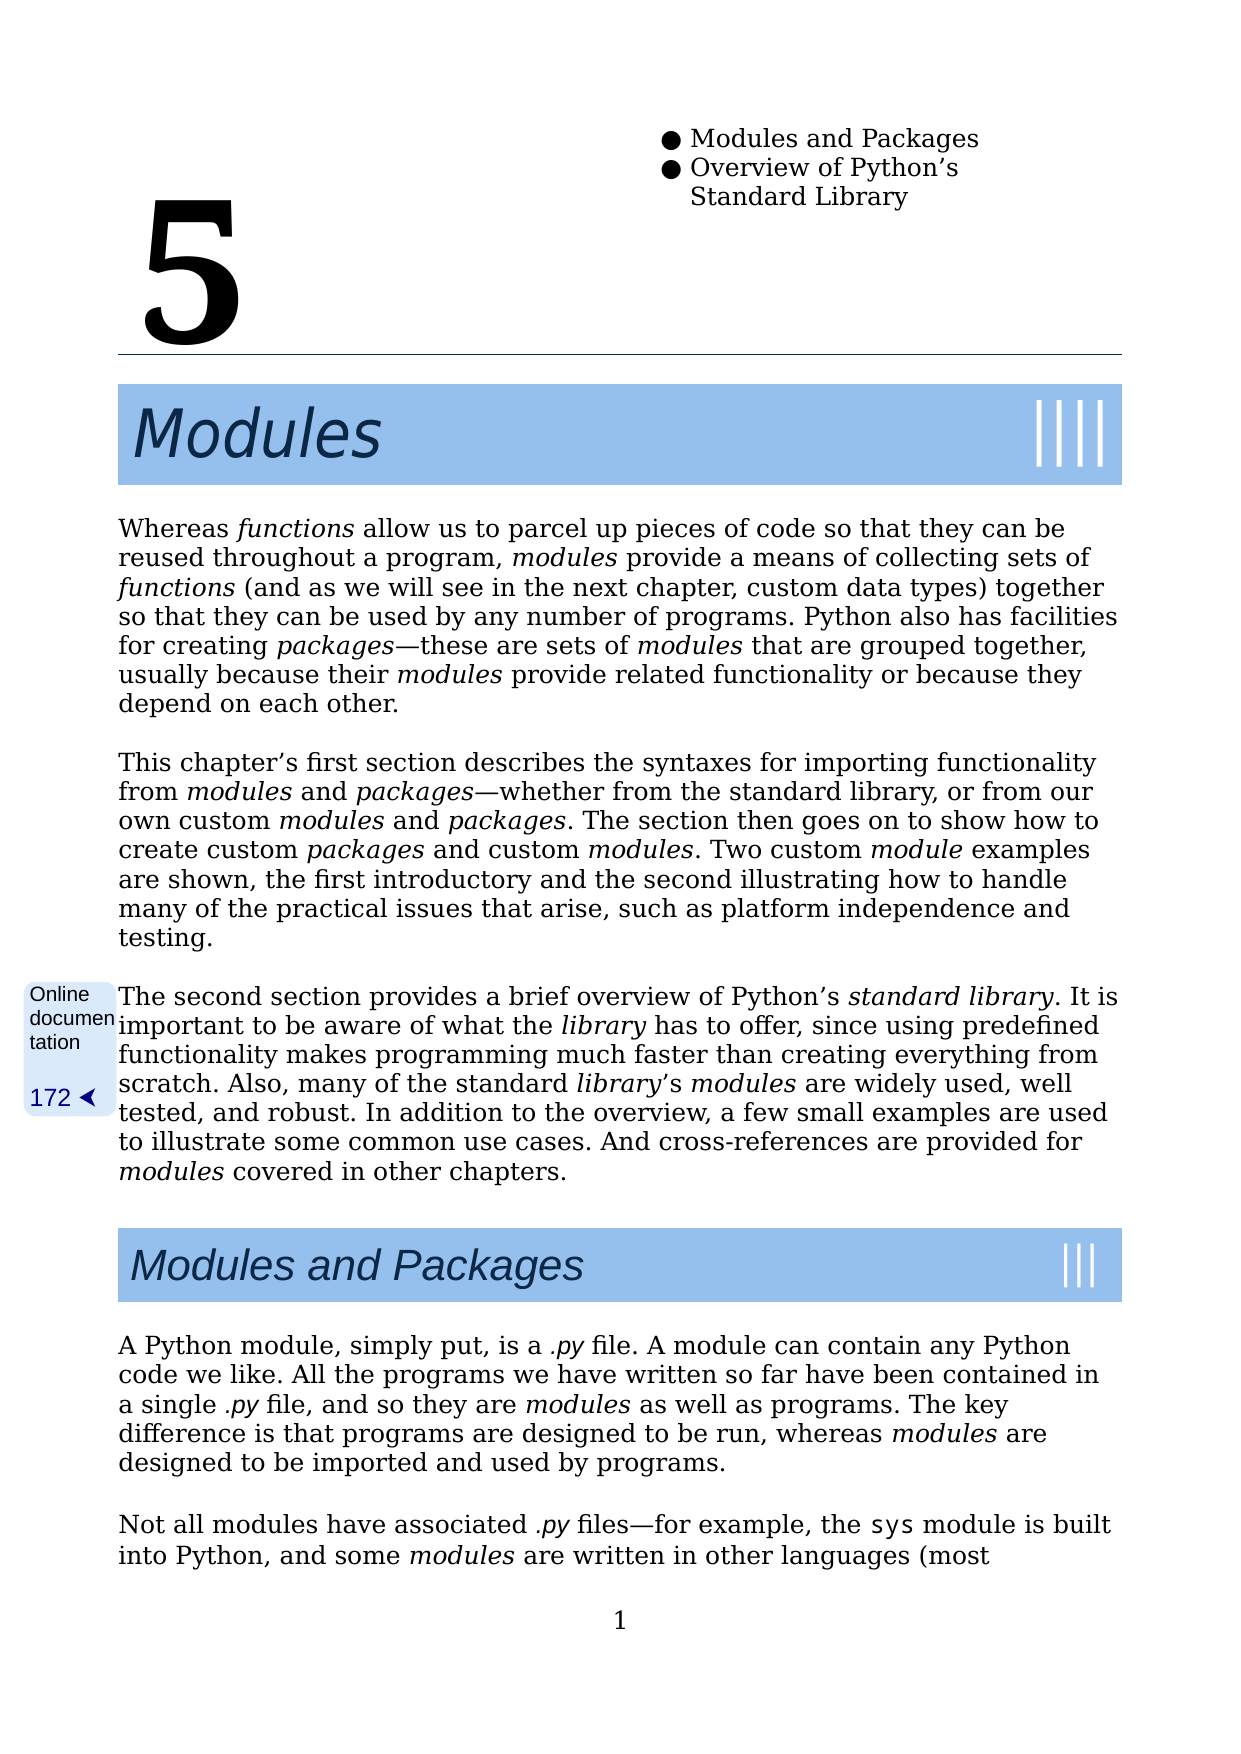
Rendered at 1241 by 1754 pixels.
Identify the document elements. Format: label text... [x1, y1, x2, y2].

text The second section provides a brief overview of Python’s standard library. It is important to be aware of what the library has to offer, since using predefined functionality makes programming much faster than creating everything from scratch. Also, many of the standard library’s modules are widely used, well tested, and robust. In addition to the overview, a few small examples are used to illustrate some common use cases. And cross-references are provided for modules covered in other chapters. [118, 982, 1122, 1186]
subtitle Modules and Packages [118, 1228, 1122, 1302]
text Not all modules have associated .py files—for example, the sys module is built into Python, and some modules are written in other languages (most [118, 1507, 1122, 1570]
text |||| [1016, 390, 1110, 467]
text Whereas functions allow us to parcel up pieces of code so that they can be reused throughout a program, modules provide a means of collecting sets of functions (and as we will see in the next chapter, custom data types) together so that they can be used by any number of programs. Python also has facilities for creating packages—these are sets of modules that are grouped together, usually because their modules provide related functionality or because they depend on each other. [118, 514, 1122, 719]
text A Python module, simply put, is a .py file. A module can contain any Python code we like. All the programs we have written so far have been contained in a single .py file, and so they are modules as well as programs. The key difference is that programs are designed to be run, whereas modules are designed to be imported and used by programs. [118, 1331, 1122, 1477]
subtitle Modules [118, 384, 1122, 485]
text ||| [1039, 1237, 1098, 1287]
text This chapter’s first section describes the syntaxes for importing functionality from modules and packages—whether from the standard library, or from our own custom modules and packages. The section then goes on to show how to create custom packages and custom modules. Two custom module examples are shown, the first introductory and the second illustrating how to handle many of the practical issues that arise, such as platform independence and testing. [118, 748, 1122, 952]
